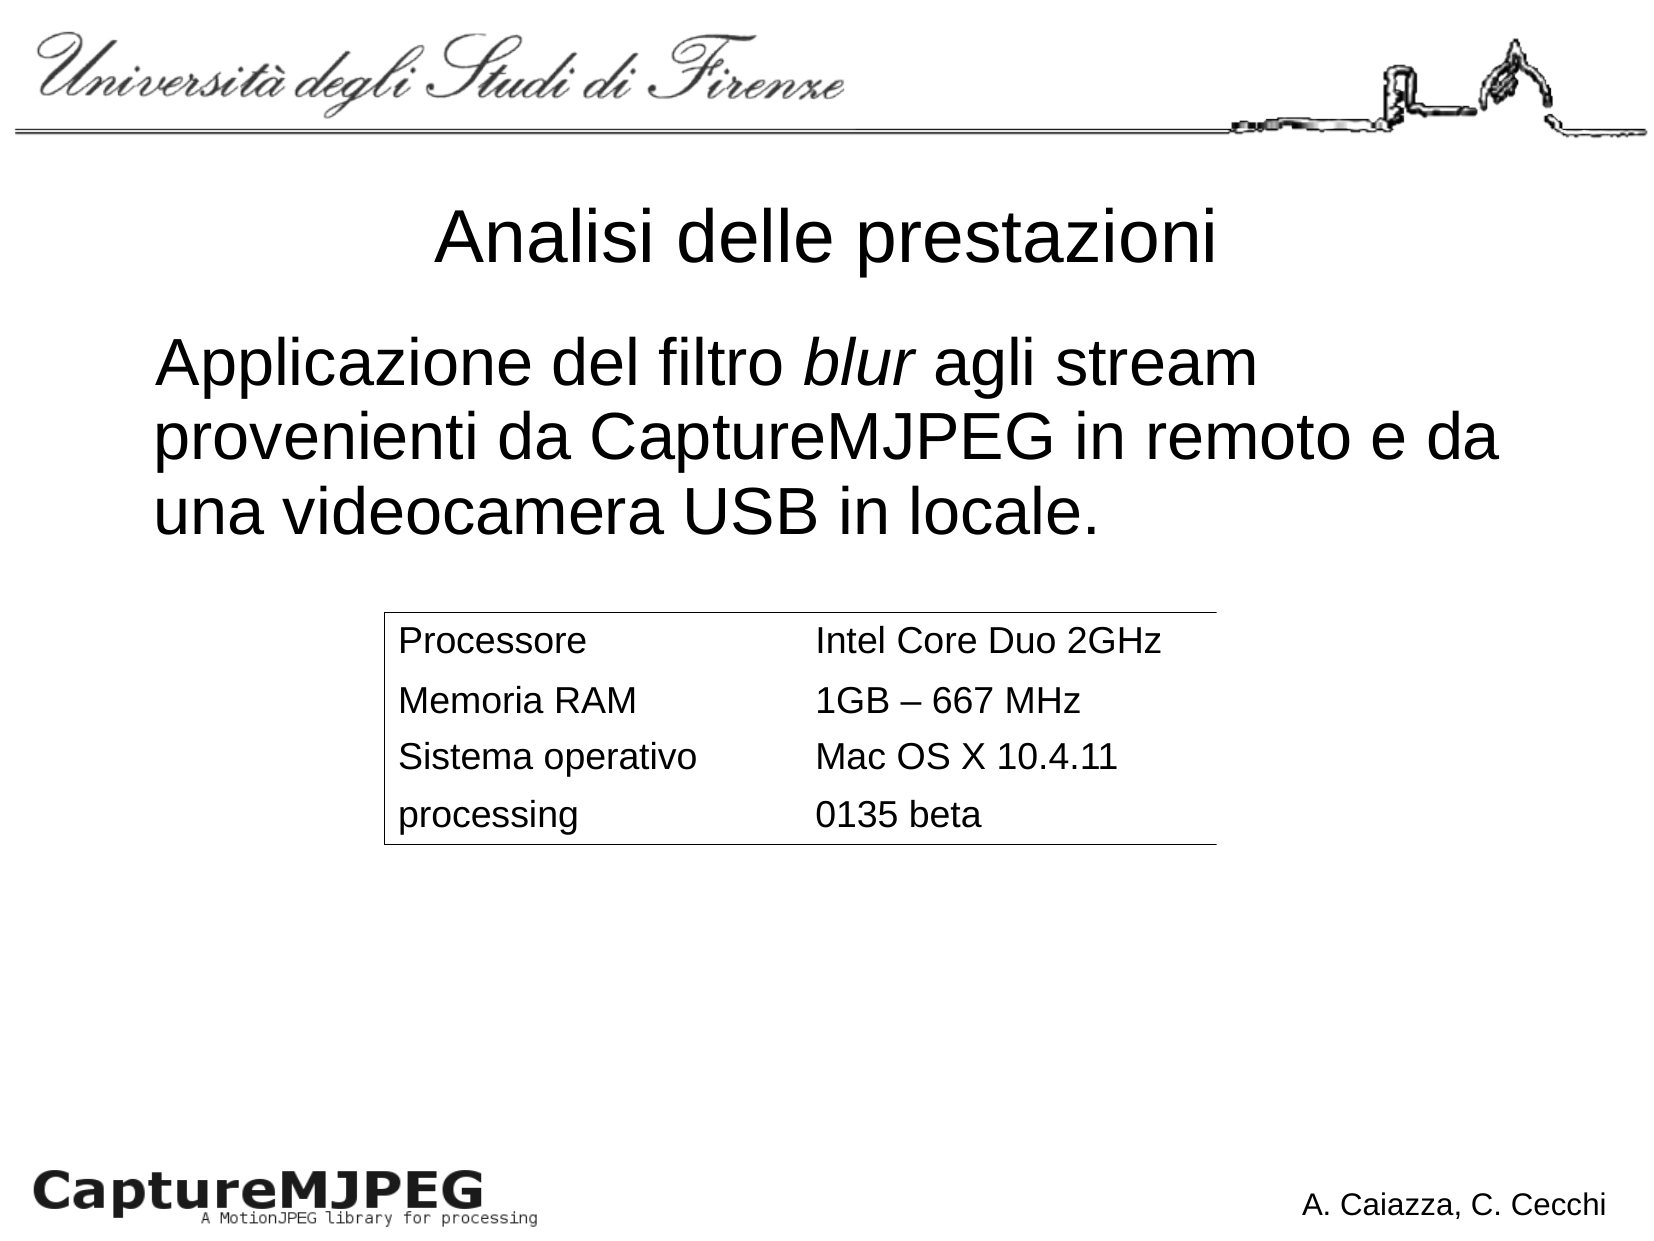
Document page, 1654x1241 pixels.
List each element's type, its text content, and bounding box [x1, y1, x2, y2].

picture [7, 4, 1654, 147]
list Applicazione del filtro blur agli stream provenienti da CaptureMJPEG in remoto e da una videocamera USB in locale. [82, 324, 1571, 1137]
title Analisi delle prestazioni [82, 147, 1571, 324]
picture [384, 611, 1217, 845]
picture [17, 1159, 550, 1229]
